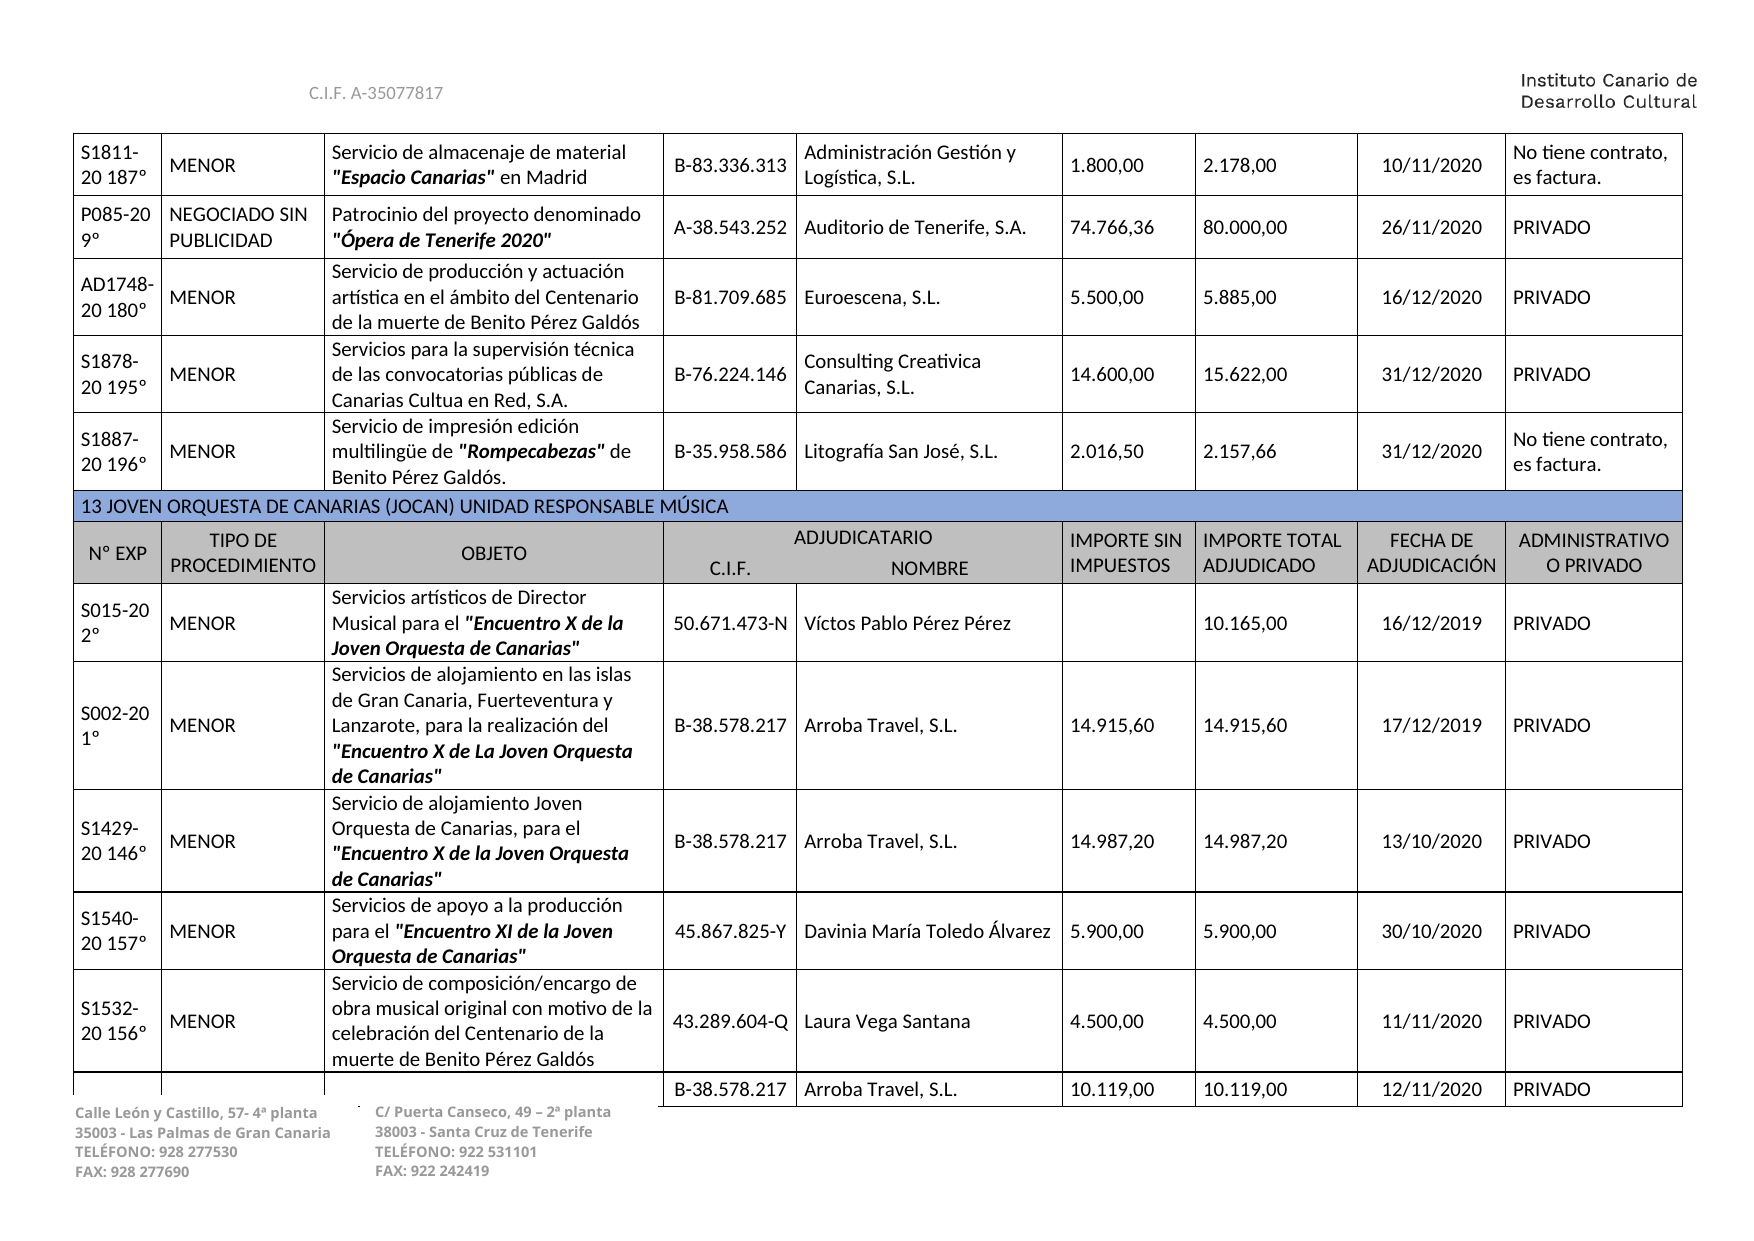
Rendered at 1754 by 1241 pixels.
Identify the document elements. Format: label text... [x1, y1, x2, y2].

table_cell No tiene contrato, es factura. [1506, 134, 1682, 195]
table_cell 15.622,00 [1196, 336, 1357, 412]
table_cell 80.000,00 [1196, 196, 1357, 258]
table_cell 10.165,00 [1196, 584, 1357, 661]
table_cell NEGOCIADO SIN PUBLICIDAD [162, 196, 324, 258]
table_cell MENOR [162, 790, 324, 891]
table_cell Patrocinio del proyecto denominado "Ópera de Tenerife 2020" [325, 196, 663, 258]
table_cell MENOR [162, 134, 324, 195]
table_cell PRIVADO [1506, 196, 1682, 258]
table_cell PRIVADO [1506, 790, 1682, 891]
table_cell [162, 1073, 324, 1095]
table_cell B-35.958.586 [664, 413, 796, 489]
table_cell S1811-20 187º [74, 134, 161, 195]
table_cell Auditorio de Tenerife, S.A. [797, 196, 1062, 258]
table_cell 13/10/2020 [1358, 790, 1505, 891]
table_cell 14.987,20 [1063, 790, 1195, 891]
table_cell Arroba Travel, S.L. [797, 1073, 1062, 1106]
table_cell Litografía San José, S.L. [797, 413, 1062, 489]
table_cell IMPORTE SIN IMPUESTOS [1063, 522, 1195, 583]
table_cell PRIVADO [1506, 336, 1682, 412]
table_cell 5.900,00 [1196, 893, 1357, 969]
table_cell B-38.578.217 [664, 662, 796, 789]
table_cell Servicio de impresión edición multilingüe de "Rompecabezas" de Benito Pérez Galdós. [325, 413, 663, 489]
table_cell S1887-20 196º [74, 413, 161, 489]
table_cell MENOR [162, 584, 324, 661]
table_cell Servicio de alojamiento Joven Orquesta de Canarias, para el "Encuentro X de la Joven Orquesta de Canarias" [325, 790, 663, 891]
table_cell B-38.578.217 [664, 1073, 796, 1106]
table_cell Servicios para la supervisión técnica de las convocatorias públicas de Canarias Cultua en Red, S.A. [325, 336, 663, 412]
table_cell 43.289.604-Q [664, 970, 796, 1071]
table_cell Nº EXP [74, 522, 161, 583]
table_cell PRIVADO [1506, 970, 1682, 1071]
table_cell MENOR [162, 259, 324, 335]
table_cell MENOR [162, 662, 324, 789]
table_cell A-38.543.252 [664, 196, 796, 258]
table_cell Servicio de composición/encargo de obra musical original con motivo de la celebración del Centenario de la muerte de Benito Pérez Galdós [325, 970, 663, 1071]
table_cell 4.500,00 [1196, 970, 1357, 1071]
table_cell S1532-20 156º [74, 970, 161, 1071]
table_cell No tiene contrato, es factura. [1506, 413, 1682, 489]
table_cell ADJUDICATARIO [664, 522, 1062, 552]
table_cell S015-20 2º [74, 584, 161, 661]
table_cell 1.800,00 [1063, 134, 1195, 195]
table_cell MENOR [162, 970, 324, 1071]
table_cell MENOR [162, 413, 324, 489]
table_cell 5.500,00 [1063, 259, 1195, 335]
table_cell S002-20 1º [74, 662, 161, 789]
table_cell 16/12/2019 [1358, 584, 1505, 661]
table_cell 17/12/2019 [1358, 662, 1505, 789]
table_cell B-83.336.313 [664, 134, 796, 195]
table_cell PRIVADO [1506, 893, 1682, 969]
table_cell B-81.709.685 [664, 259, 796, 335]
table_cell FECHA DE ADJUDICACIÓN [1358, 522, 1505, 583]
table_cell C.I.F. [664, 552, 797, 583]
table_cell S1429-20 146º [74, 790, 161, 891]
table_cell 14.915,60 [1196, 662, 1357, 789]
table_cell [325, 1073, 663, 1106]
table_cell S1878-20 195º [74, 336, 161, 412]
table_cell 50.671.473-N [664, 584, 796, 661]
table_cell MENOR [162, 336, 324, 412]
table_cell 31/12/2020 [1358, 336, 1505, 412]
table_cell Servicios de apoyo a la producción para el "Encuentro XI de la Joven Orquesta de Canarias" [325, 893, 663, 969]
table_cell IMPORTE TOTAL ADJUDICADO [1196, 522, 1357, 583]
table_cell OBJETO [325, 522, 663, 583]
table_cell Servicios de alojamiento en las islas de Gran Canaria, Fuerteventura y Lanzarote, para la realización del "Encuentro X de La Joven Orquesta de Canarias" [325, 662, 663, 789]
table_cell 13 JOVEN ORQUESTA DE CANARIAS (JOCAN) UNIDAD RESPONSABLE MÚSICA [74, 491, 1682, 521]
table_cell 14.915,60 [1063, 662, 1195, 789]
table_cell 4.500,00 [1063, 970, 1195, 1071]
table_cell 30/10/2020 [1358, 893, 1505, 969]
table_cell NOMBRE [797, 552, 1062, 583]
table_cell 5.885,00 [1196, 259, 1357, 335]
table_cell 10/11/2020 [1358, 134, 1505, 195]
table_cell 2.178,00 [1196, 134, 1357, 195]
table_cell 5.900,00 [1063, 893, 1195, 969]
table_cell 74.766,36 [1063, 196, 1195, 258]
table_cell 2.016,50 [1063, 413, 1195, 489]
table_cell Davinia María Toledo Álvarez [797, 893, 1062, 969]
table_cell Servicio de almacenaje de material "Espacio Canarias" en Madrid [325, 134, 663, 195]
table_cell B-38.578.217 [664, 790, 796, 891]
table_cell [74, 1073, 161, 1095]
table_cell Servicios artísticos de Director Musical para el "Encuentro X de la Joven Orquesta de Canarias" [325, 584, 663, 661]
table_cell 14.600,00 [1063, 336, 1195, 412]
table_cell Servicio de producción y actuación artística en el ámbito del Centenario de la muerte de Benito Pérez Galdós [325, 259, 663, 335]
table_cell 16/12/2020 [1358, 259, 1505, 335]
table_cell 11/11/2020 [1358, 970, 1505, 1071]
table_cell 45.867.825-Y [664, 893, 796, 969]
table_cell PRIVADO [1506, 584, 1682, 661]
table_cell Arroba Travel, S.L. [797, 790, 1062, 891]
table_cell ADMINISTRATIVO O PRIVADO [1506, 522, 1682, 583]
table_cell PRIVADO [1506, 1073, 1682, 1106]
table_cell 12/11/2020 [1358, 1073, 1505, 1106]
table_cell Arroba Travel, S.L. [797, 662, 1062, 789]
table_cell S1540-20 157º [74, 893, 161, 969]
table_cell B-76.224.146 [664, 336, 796, 412]
table_cell Euroescena, S.L. [797, 259, 1062, 335]
table_cell 31/12/2020 [1358, 413, 1505, 489]
table_cell TIPO DE PROCEDIMIENTO [162, 522, 324, 583]
table_cell 2.157,66 [1196, 413, 1357, 489]
table_cell MENOR [162, 893, 324, 969]
table_cell PRIVADO [1506, 662, 1682, 789]
table_cell [1063, 584, 1195, 661]
table_cell 10.119,00 [1196, 1073, 1357, 1106]
table_cell 26/11/2020 [1358, 196, 1505, 258]
table_cell P085-20 9º [74, 196, 161, 258]
table_cell Administración Gestión y Logística, S.L. [797, 134, 1062, 195]
table_cell Víctos Pablo Pérez Pérez [797, 584, 1062, 661]
table_cell 14.987,20 [1196, 790, 1357, 891]
table_cell 10.119,00 [1063, 1073, 1195, 1106]
table_cell AD1748-20 180º [74, 259, 161, 335]
table_cell PRIVADO [1506, 259, 1682, 335]
table_cell Consulting Creativica Canarias, S.L. [797, 336, 1062, 412]
table_cell Laura Vega Santana [797, 970, 1062, 1071]
